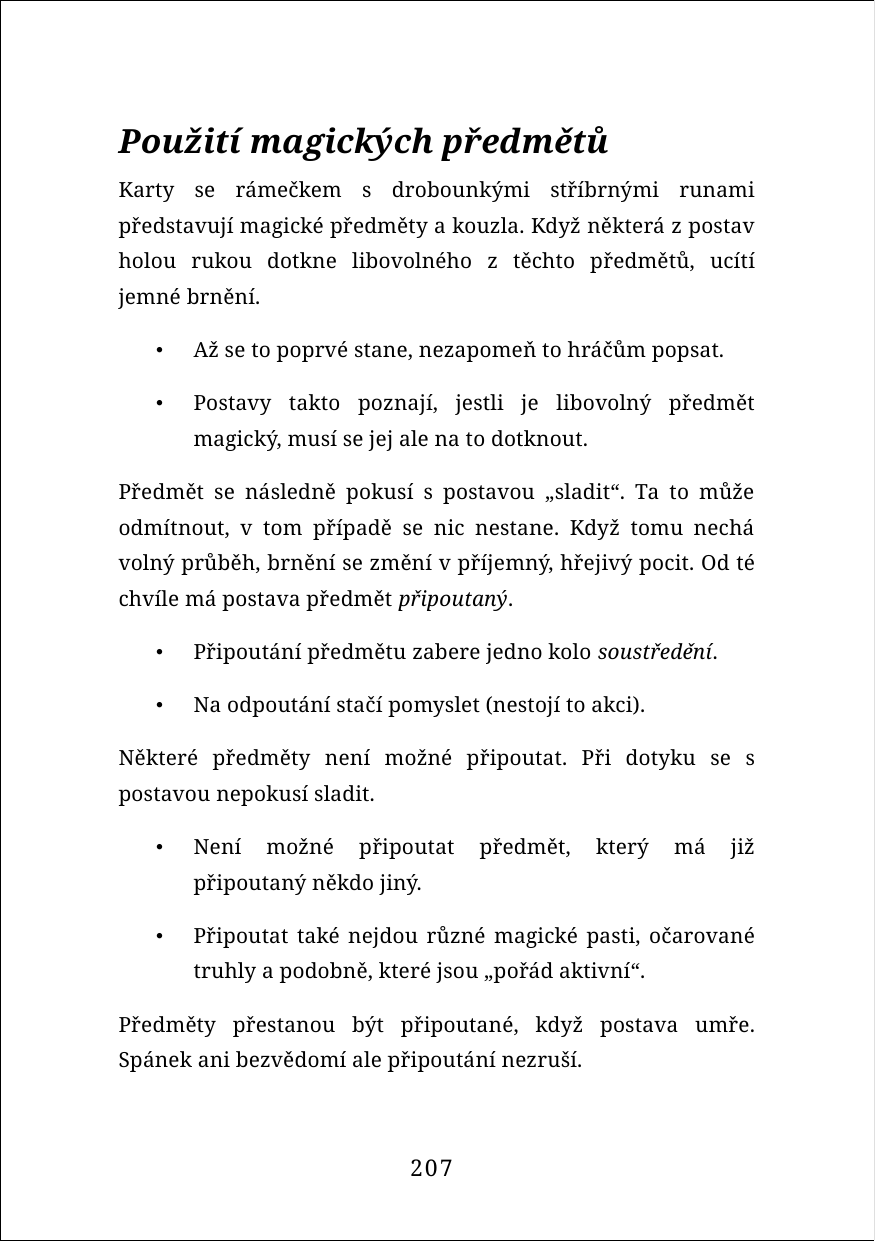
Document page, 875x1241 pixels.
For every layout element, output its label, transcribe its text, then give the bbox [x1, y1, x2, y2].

list Připoutání předmětu zabere jedno kolo soustředění. [156, 637, 756, 665]
list Postavy takto poznají, jestli je libovolný předmět magický, musí se jej ale na to dotknout. [156, 388, 756, 452]
list Na odpoutání stačí pomyslet (nestojí to akci). [156, 690, 756, 719]
list Připoutat také nejdou různé magické pasti, očarované truhly a podobně, které jsou „pořád aktivní“. [156, 921, 756, 985]
list Není možné připoutat předmět, který má již připoutaný někdo jiný. [156, 832, 756, 896]
text Karty se rámečkem s drobounkými stříbrnými runami představují magické předměty a kouzla. Když některá z postav holou rukou dotkne libovolného z těchto předmětů, ucítí jemné brnění. [118, 175, 756, 310]
text Předměty přestanou být připoutané, když postava umře. Spánek ani bezvědomí ale připoutání nezruší. [118, 1010, 756, 1074]
text Předmět se následně pokusí s postavou „sladit“. Ta to může odmítnout, v tom případě se nic nestane. Když tomu nechá volný průběh, brnění se změní v příjemný, hřejivý pocit. Od té chvíle má postava předmět připoutaný. [118, 477, 756, 612]
subtitle Použití magických předmětů [118, 118, 756, 164]
list Až se to poprvé stane, nezapomeň to hráčům popsat. [156, 335, 756, 364]
text Některé předměty není možné připoutat. Při dotyku se s postavou nepokusí sladit. [118, 743, 756, 807]
